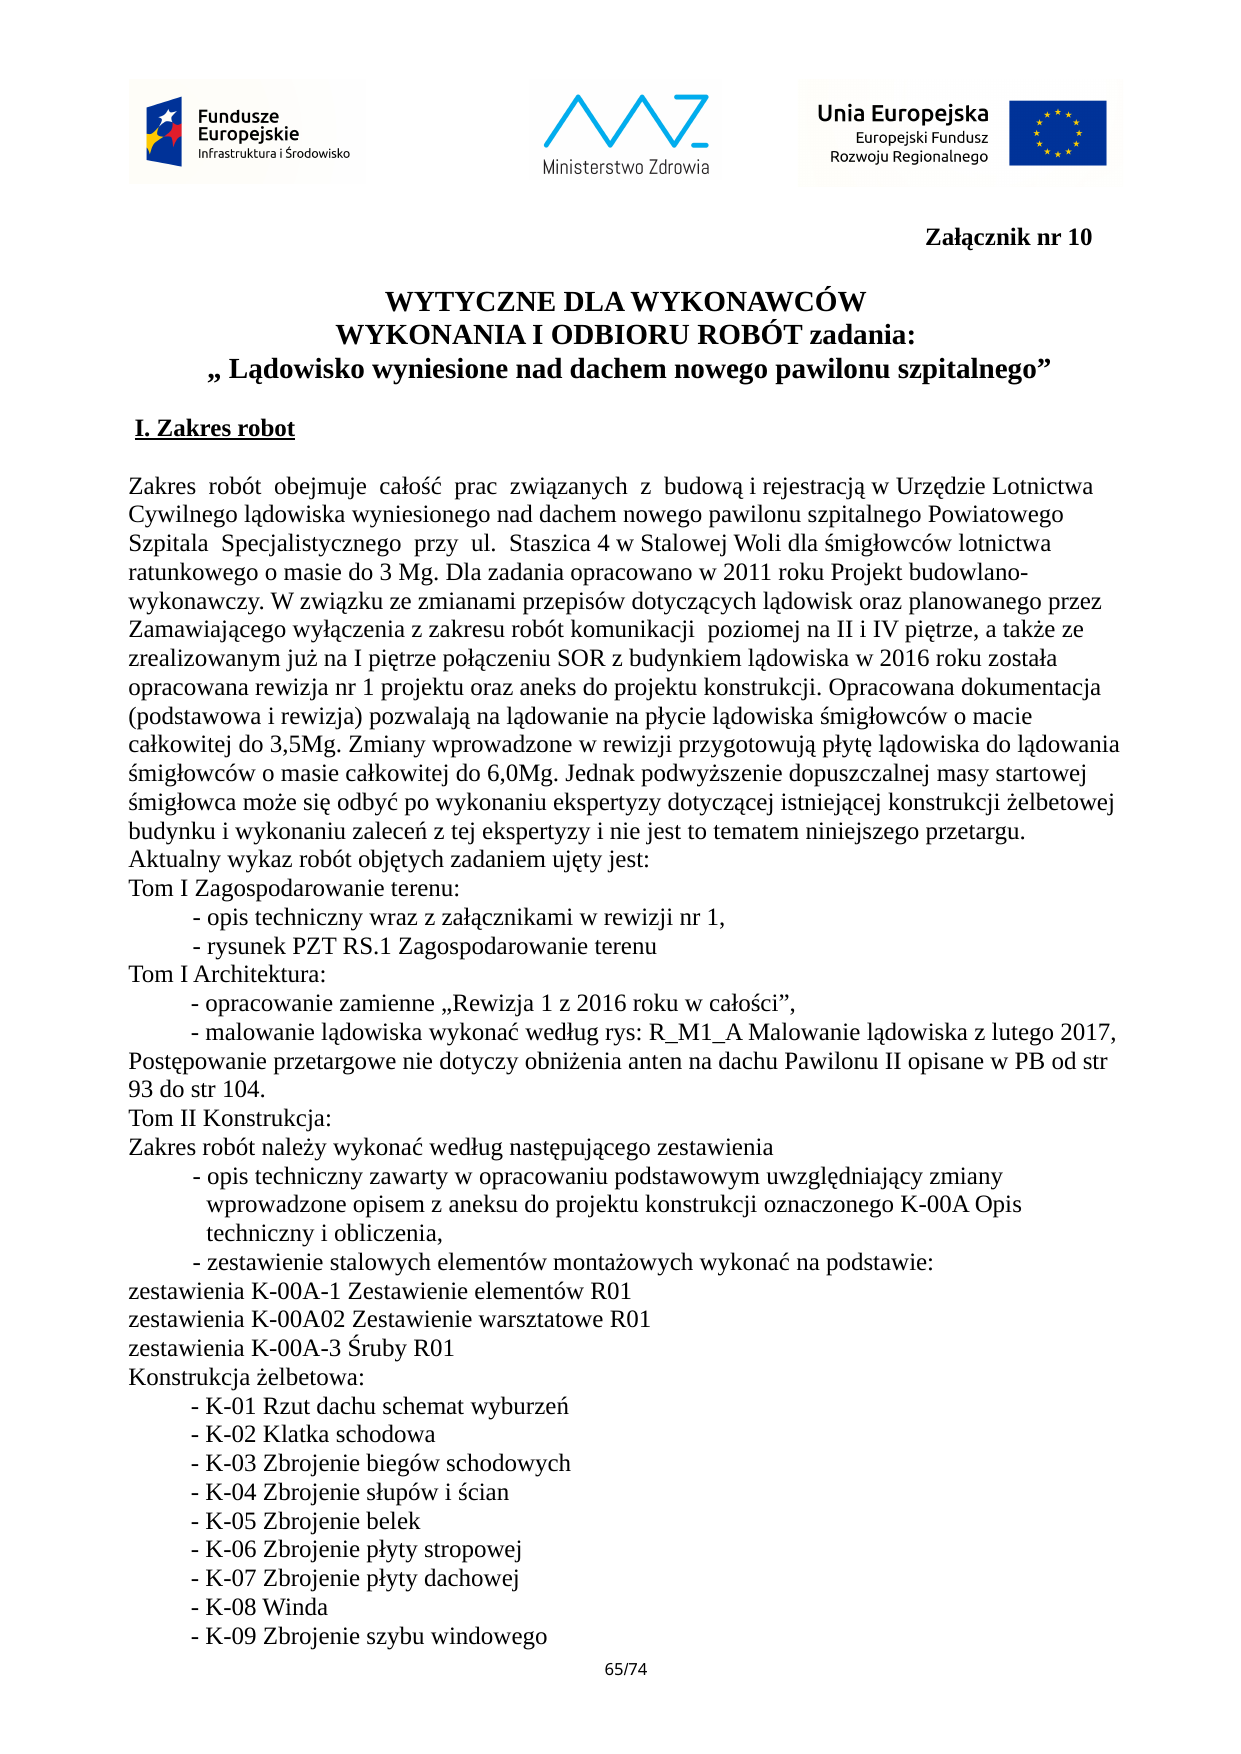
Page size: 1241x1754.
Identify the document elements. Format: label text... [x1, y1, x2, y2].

text - opis techniczny wraz z załącznikami w rewizji nr 1, [192, 902, 1123, 931]
text Tom I Architektura: [128, 959, 1123, 988]
text - opis techniczny zawarty w opracowaniu podstawowym uwzględniający zmiany wprowadzone opisem z aneksu do projektu konstrukcji oznaczonego K-00A Opis techniczny i obliczenia, [192, 1161, 1123, 1247]
picture [529, 79, 723, 180]
text - K-03 Zbrojenie biegów schodowych [191, 1448, 1123, 1477]
text - rysunek PZT RS.1 Zagospodarowanie terenu [192, 931, 1123, 959]
text Konstrukcja żelbetowa: [128, 1362, 1123, 1391]
text Zakres robót należy wykonać według następującego zestawienia [128, 1132, 1123, 1161]
subtitle I. Zakres robot [134, 413, 1123, 442]
text Postępowanie przetargowe nie dotyczy obniżenia anten na dachu Pawilonu II opisane w PB od str 93 do str 104. [128, 1046, 1123, 1103]
subtitle „ Lądowisko wyniesione nad dachem nowego pawilonu szpitalnego” [128, 351, 1123, 384]
text - K-02 Klatka schodowa [191, 1419, 1123, 1448]
text - opracowanie zamienne „Rewizja 1 z 2016 roku w całości”, [191, 988, 1123, 1017]
text zestawienia K-00A02 Zestawienie warsztatowe R01 [128, 1304, 1123, 1333]
picture [129, 79, 367, 184]
text - K-05 Zbrojenie belek [191, 1506, 1123, 1534]
text Aktualny wykaz robót objętych zadaniem ujęty jest: [128, 844, 1123, 873]
text Załącznik nr 10 [925, 222, 1123, 250]
text - K-09 Zbrojenie szybu windowego [191, 1621, 1123, 1649]
subtitle WYTYCZNE DLA WYKONAWCÓW [128, 284, 1123, 317]
text zestawienia K-00A-1 Zestawienie elementów R01 [128, 1276, 1123, 1304]
picture [797, 79, 1124, 187]
text - K-01 Rzut dachu schemat wyburzeń [191, 1391, 1123, 1419]
subtitle WYKONANIA I ODBIORU ROBÓT zadania: [128, 317, 1123, 351]
text - K-07 Zbrojenie płyty dachowej [191, 1563, 1123, 1592]
text Tom II Konstrukcja: [128, 1103, 1123, 1132]
text Tom I Zagospodarowanie terenu: [128, 873, 1123, 902]
text - malowanie lądowiska wykonać według rys: R_M1_A Malowanie lądowiska z lutego 2017, [191, 1017, 1123, 1046]
text Zakres robót obejmuje całość prac związanych z budową i rejestracją w Urzędzie Lotnictwa Cywilnego lądowiska wyniesionego nad dachem nowego pawilonu szpitalnego Powiatowego Szpitala Specjalistycznego przy ul. Staszica 4 w Stalowej Woli dla śmigłowców lotnictwa ratunkowego o masie do 3 Mg. Dla zadania opracowano w 2011 roku Projekt budowlano-wykonawczy. W związku ze zmianami przepisów dotyczących lądowisk oraz planowanego przez Zamawiającego wyłączenia z zakresu robót komunikacji poziomej na II i IV piętrze, a także ze zrealizowanym już na I piętrze połączeniu SOR z budynkiem lądowiska w 2016 roku została opracowana rewizja nr 1 projektu oraz aneks do projektu konstrukcji. Opracowana dokumentacja (podstawowa i rewizja) pozwalają na lądowanie na płycie lądowiska śmigłowców o macie całkowitej do 3,5Mg. Zmiany wprowadzone w rewizji przygotowują płytę lądowiska do lądowania śmigłowców o masie całkowitej do 6,0Mg. Jednak podwyższenie dopuszczalnej masy startowej śmigłowca może się odbyć po wykonaniu ekspertyzy dotyczącej istniejącej konstrukcji żelbetowej budynku i wykonaniu zaleceń z tej ekspertyzy i nie jest to tematem niniejszego przetargu. [128, 471, 1123, 844]
text - K-06 Zbrojenie płyty stropowej [191, 1534, 1123, 1563]
text - K-04 Zbrojenie słupów i ścian [191, 1477, 1123, 1506]
text - zestawienie stalowych elementów montażowych wykonać na podstawie: [192, 1247, 1123, 1276]
text zestawienia K-00A-3 Śruby R01 [128, 1333, 1123, 1362]
text - K-08 Winda [191, 1592, 1123, 1621]
